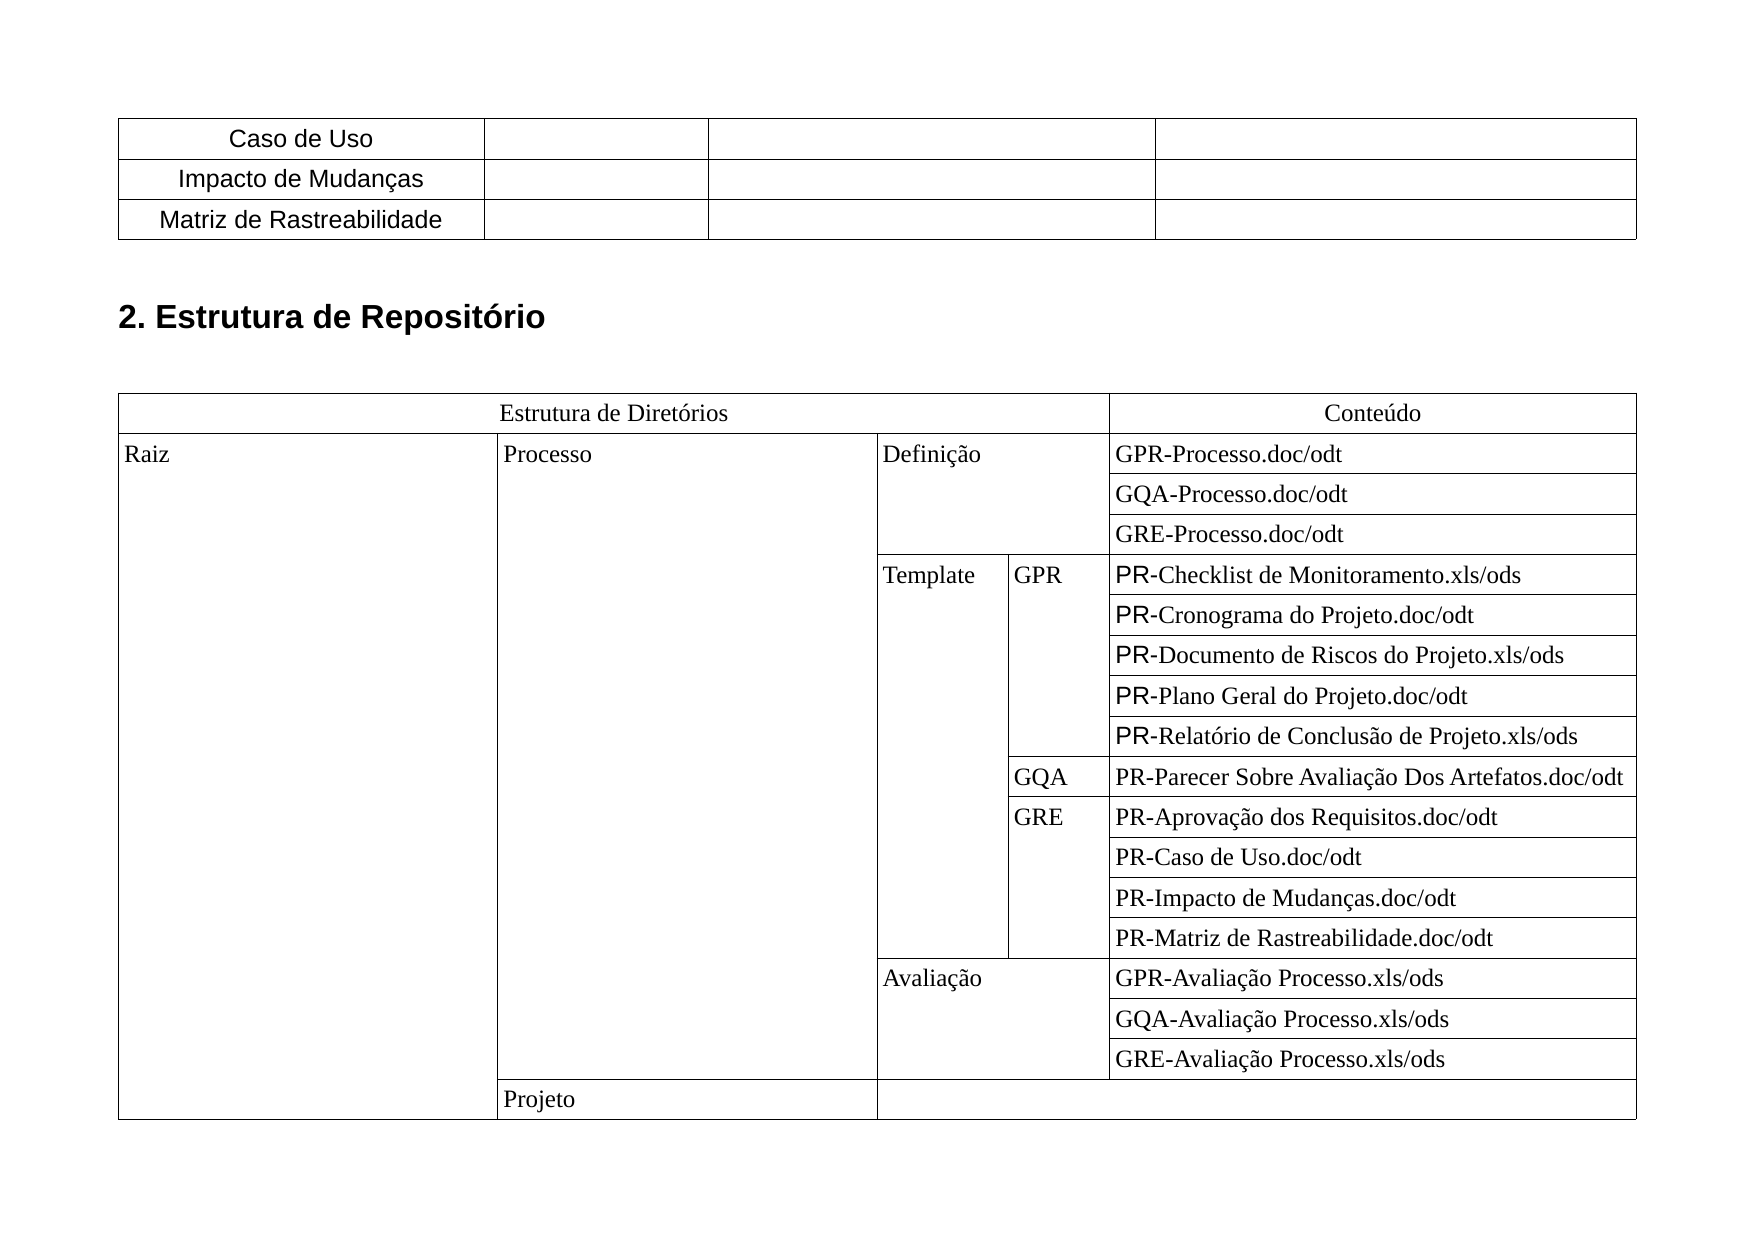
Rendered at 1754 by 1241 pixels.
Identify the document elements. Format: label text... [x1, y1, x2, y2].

table_cell [485, 160, 708, 199]
table_cell PR-Cronograma do Projeto.doc/odt [1110, 595, 1636, 635]
table_cell GPR-Processo.doc/odt [1110, 434, 1636, 473]
table_cell PR-Matriz de Rastreabilidade.doc/odt [1110, 918, 1636, 957]
table_cell [485, 200, 708, 239]
table_cell GRE-Processo.doc/odt [1110, 515, 1636, 554]
table_cell Definição [878, 434, 1109, 554]
table_cell GPR-Avaliação Processo.xls/ods [1110, 959, 1636, 998]
table_cell PR-Documento de Riscos do Projeto.xls/ods [1110, 636, 1636, 675]
table_cell Raiz [119, 434, 497, 1119]
table_cell [709, 160, 1155, 199]
table_cell GQA-Avaliação Processo.xls/ods [1110, 999, 1636, 1038]
table_cell Projeto [498, 1080, 877, 1119]
table_header Conteúdo [1110, 394, 1636, 433]
table_cell Avaliação [878, 959, 1109, 1078]
table_cell PR-Caso de Uso.doc/odt [1110, 838, 1636, 877]
table_cell PR-Impacto de Mudanças.doc/odt [1110, 878, 1636, 917]
table_cell PR-Relatório de Conclusão de Projeto.xls/ods [1110, 717, 1636, 756]
table_cell GQA [1009, 757, 1109, 796]
table_cell [709, 119, 1155, 158]
table_cell [878, 1080, 1636, 1119]
table_cell [1156, 119, 1636, 158]
table_cell Template [878, 555, 1008, 957]
table_cell [1156, 160, 1636, 199]
table_cell GRE-Avaliação Processo.xls/ods [1110, 1039, 1636, 1078]
table_cell GRE [1009, 797, 1109, 957]
table_cell PR-Checklist de Monitoramento.xls/ods [1110, 555, 1636, 594]
table_header Estrutura de Diretórios [119, 394, 1109, 433]
table_cell [709, 200, 1155, 239]
table_cell PR-Parecer Sobre Avaliação Dos Artefatos.doc/odt [1110, 757, 1636, 796]
table_cell [1156, 200, 1636, 239]
table_cell Caso de Uso [119, 119, 484, 158]
table_cell PR-Plano Geral do Projeto.doc/odt [1110, 676, 1636, 716]
table_cell GPR [1009, 555, 1109, 756]
table_cell Matriz de Rastreabilidade [119, 200, 484, 239]
table_cell Impacto de Mudanças [119, 160, 484, 199]
table_cell Processo [498, 434, 877, 1078]
table_cell PR-Aprovação dos Requisitos.doc/odt [1110, 797, 1636, 837]
table_cell GQA-Processo.doc/odt [1110, 474, 1636, 513]
table_cell [485, 119, 708, 158]
text 2. Estrutura de Repositório [118, 297, 1636, 335]
